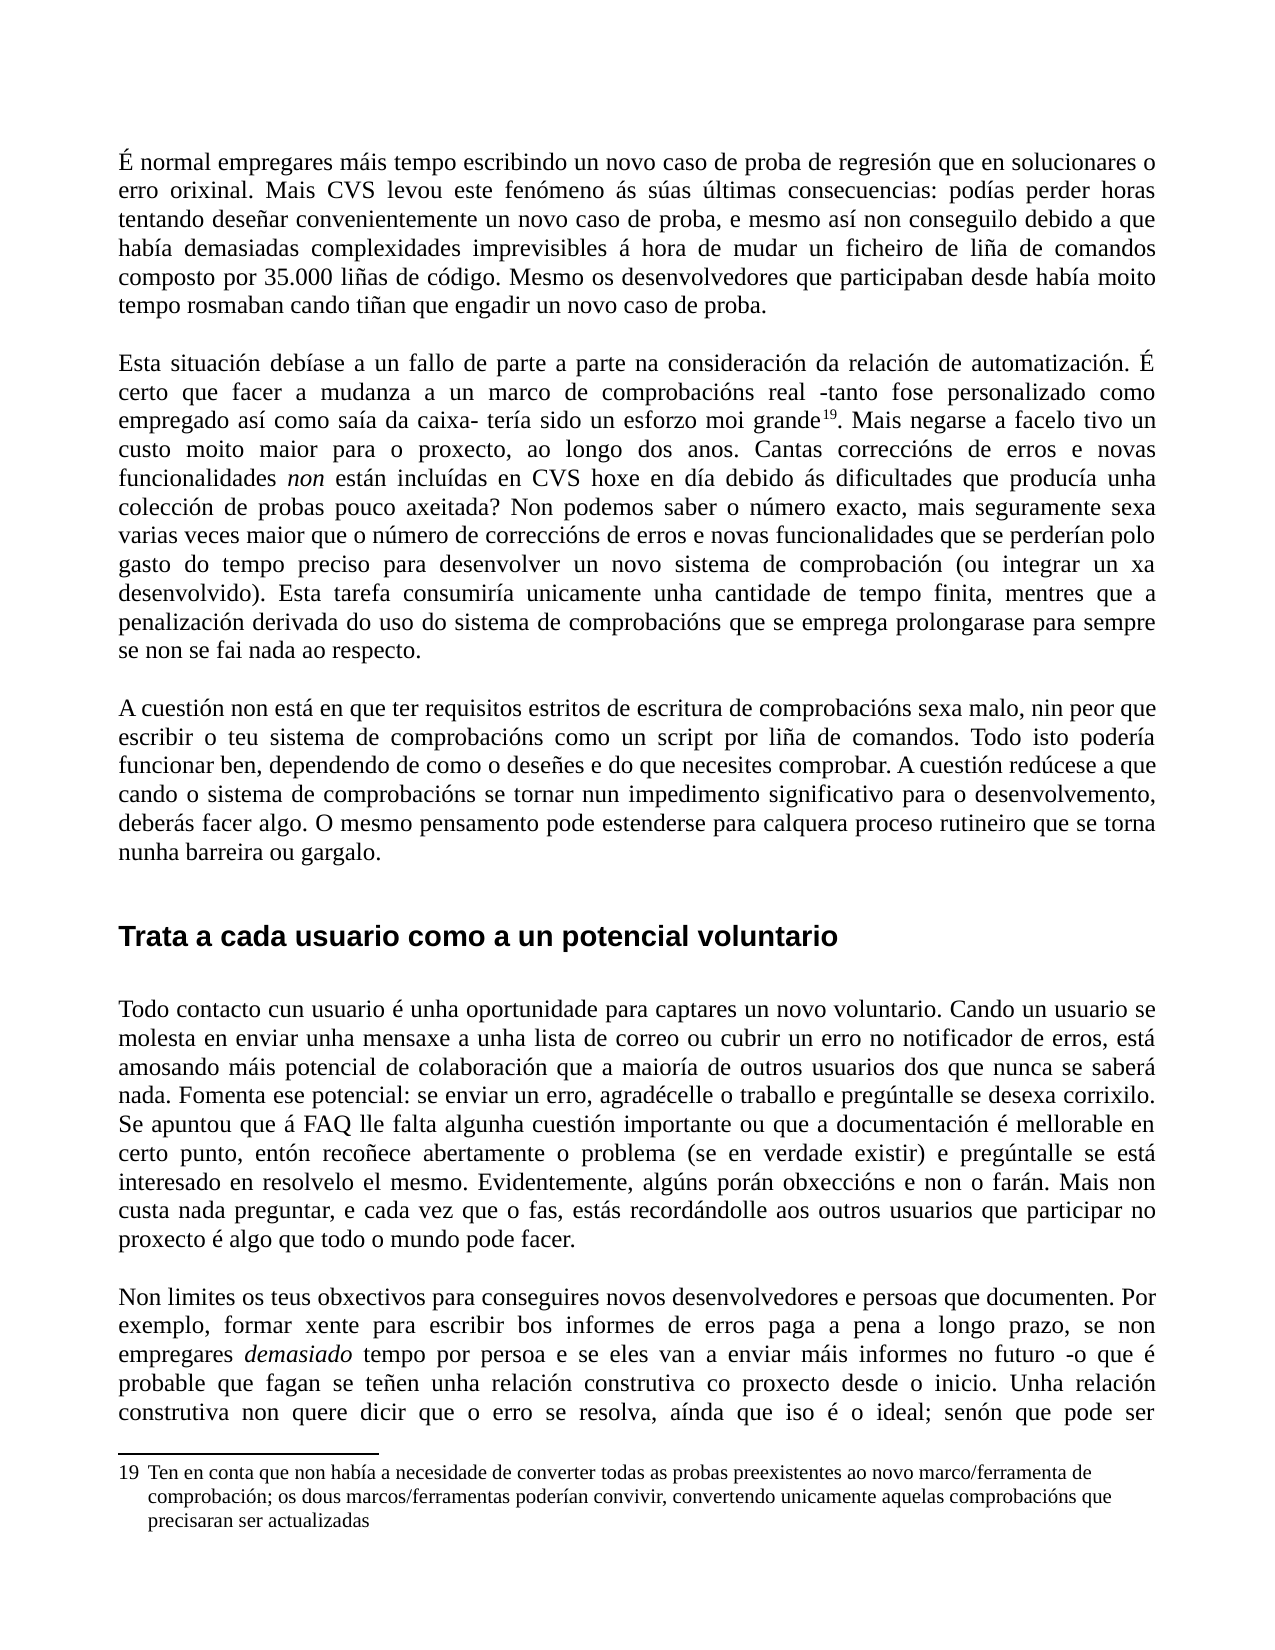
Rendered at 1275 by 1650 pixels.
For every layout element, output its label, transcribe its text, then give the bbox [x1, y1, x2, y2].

text A cuestión non está en que ter requisitos estritos de escritura de comprobacións sexa malo, nin peor que escribir o teu sistema de comprobacións como un script por liña de comandos. Todo isto podería funcionar ben, dependendo de como o deseñes e do que necesites comprobar. A cuestión redúcese a que cando o sistema de comprobacións se tornar nun impedimento significativo para o desenvolvemento, deberás facer algo. O mesmo pensamento pode estenderse para calquera proceso rutineiro que se torna nunha barreira ou gargalo. [118, 693, 1157, 866]
text É normal empregares máis tempo escribindo un novo caso de proba de regresión que en solucionares o erro orixinal. Mais CVS levou este fenómeno ás súas últimas consecuencias: podías perder horas tentando deseñar convenientemente un novo caso de proba, e mesmo así non conseguilo debido a que había demasiadas complexidades imprevisibles á hora de mudar un ficheiro de liña de comandos composto por 35.000 liñas de código. Mesmo os desenvolvedores que participaban desde había moito tempo rosmaban cando tiñan que engadir un novo caso de proba. [118, 147, 1157, 319]
text Todo contacto cun usuario é unha oportunidade para captares un novo voluntario. Cando un usuario se molesta en enviar unha mensaxe a unha lista de correo ou cubrir un erro no notificador de erros, está amosando máis potencial de colaboración que a maioría de outros usuarios dos que nunca se saberá nada. Fomenta ese potencial: se enviar un erro, agradécelle o traballo e pregúntalle se desexa corrixilo. Se apuntou que á FAQ lle falta algunha cuestión importante ou que a documentación é mellorable en certo punto, entón recoñece abertamente o problema (se en verdade existir) e pregúntalle se está interesado en resolvelo el mesmo. Evidentemente, algúns porán obxeccións e non o farán. Mais non custa nada preguntar, e cada vez que o fas, estás recordándolle aos outros usuarios que participar no proxecto é algo que todo o mundo pode facer. [118, 994, 1157, 1253]
subtitle Trata a cada usuario como a un potencial voluntario [118, 919, 1157, 953]
text Non limites os teus obxectivos para conseguires novos desenvolvedores e persoas que documenten. Por exemplo, formar xente para escribir bos informes de erros paga a pena a longo prazo, se non empregares demasiado tempo por persoa e se eles van a enviar máis informes no futuro -o que é probable que fagan se teñen unha relación construtiva co proxecto desde o inicio. Unha relación construtiva non quere dicir que o erro se resolva, aínda que iso é o ideal; senón que pode ser [118, 1282, 1157, 1425]
text Ten en conta que non había a necesidade de converter todas as probas preexistentes ao novo marco/ferramenta de comprobación; os dous marcos/ferramentas poderían convivir, convertendo unicamente aquelas comprobacións que precisaran ser actualizadas [118, 1460, 1157, 1532]
text Esta situación debíase a un fallo de parte a parte na consideración da relación de automatización. É certo que facer a mudanza a un marco de comprobacións real -tanto fose personalizado como empregado así como saía da caixa- tería sido un esforzo moi grande. Mais negarse a facelo tivo un custo moito maior para o proxecto, ao longo dos anos. Cantas correccións de erros e novas funcionalidades non están incluídas en CVS hoxe en día debido ás dificultades que producía unha colección de probas pouco axeitada? Non podemos saber o número exacto, mais seguramente sexa varias veces maior que o número de correccións de erros e novas funcionalidades que se perderían polo gasto do tempo preciso para desenvolver un novo sistema de comprobación (ou integrar un xa desenvolvido). Esta tarefa consumiría unicamente unha cantidade de tempo finita, mentres que a penalización derivada do uso do sistema de comprobacións que se emprega prolongarase para sempre se non se fai nada ao respecto. [118, 348, 1157, 664]
